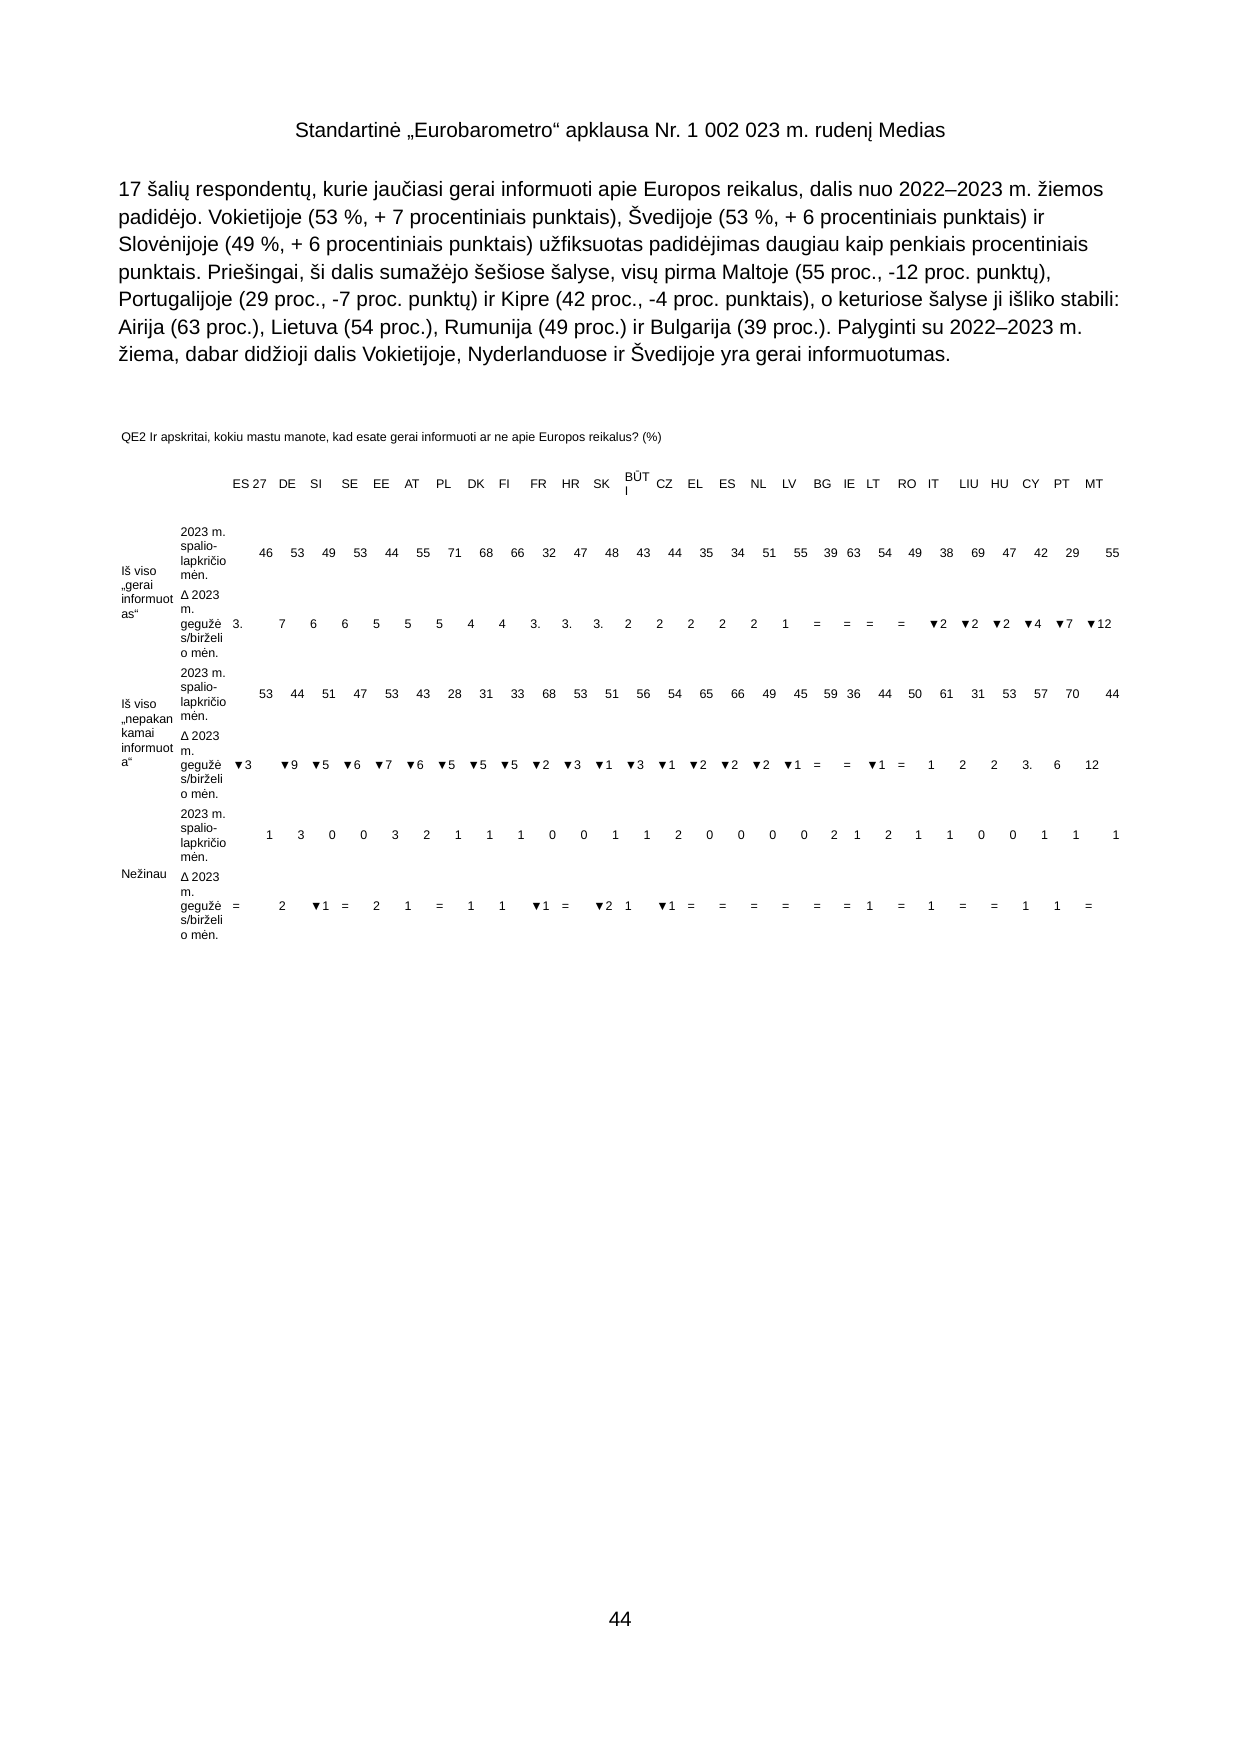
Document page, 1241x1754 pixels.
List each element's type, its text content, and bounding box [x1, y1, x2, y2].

table_cell 43 [622, 521, 653, 585]
table_cell 2023 m. spalio-lapkričio mėn. [178, 663, 229, 726]
table_cell RO [895, 467, 925, 501]
table_cell 56 [622, 663, 653, 726]
table_cell ▼7 [1051, 585, 1082, 662]
table_cell [307, 501, 338, 521]
table_cell ▼9 [276, 726, 307, 803]
table_cell [276, 446, 307, 467]
table_cell CY [1019, 467, 1051, 501]
table_cell [527, 501, 559, 521]
table_cell [339, 501, 370, 521]
table_cell = [988, 867, 1019, 944]
table_cell 1 [433, 804, 464, 867]
table_cell 44 [1082, 663, 1122, 726]
table_cell 0 [559, 804, 590, 867]
table_cell [118, 467, 177, 501]
table_cell ▼1 [590, 726, 622, 803]
table_cell = [779, 867, 810, 944]
table_cell 53 [339, 521, 370, 585]
table_cell [464, 501, 496, 521]
table_cell 55 [401, 521, 433, 585]
table_cell ES 27 [230, 467, 276, 501]
table_cell [956, 501, 988, 521]
table_cell 47 [339, 663, 370, 726]
table_cell SI [307, 467, 338, 501]
table_cell = [810, 585, 840, 662]
table_cell [840, 501, 863, 521]
table_cell 1 [496, 804, 527, 867]
table_cell [653, 446, 684, 467]
table_header [956, 426, 988, 446]
table_cell 46 [230, 521, 276, 585]
table_cell = [840, 726, 863, 803]
table_cell 3 [276, 804, 307, 867]
table_cell [988, 446, 1019, 467]
table_cell 2 [863, 804, 895, 867]
table_cell [1051, 446, 1082, 467]
table_cell 31 [956, 663, 988, 726]
table_cell 66 [716, 663, 747, 726]
table_cell 54 [863, 521, 895, 585]
table_header [748, 426, 779, 446]
table_cell [276, 501, 307, 521]
table_cell 3. [590, 585, 622, 662]
table_cell [1019, 501, 1051, 521]
table_cell FI [496, 467, 527, 501]
table_cell 2 [748, 585, 779, 662]
table_cell [779, 446, 810, 467]
table_cell [1082, 501, 1122, 521]
table_cell 2 [622, 585, 653, 662]
table_cell ▼6 [401, 726, 433, 803]
table_header [779, 426, 810, 446]
table_cell 2 [653, 585, 684, 662]
table_cell [895, 446, 925, 467]
table_cell 3. [1019, 726, 1051, 803]
table_cell [401, 501, 433, 521]
table_cell = [748, 867, 779, 944]
table_cell [1082, 446, 1122, 467]
table_cell [339, 446, 370, 467]
table_cell 31 [464, 663, 496, 726]
table_cell 1 [622, 804, 653, 867]
table_cell 2 [716, 585, 747, 662]
table_cell 2 [276, 867, 307, 944]
table_cell LT [863, 467, 895, 501]
table_cell 29 [1051, 521, 1082, 585]
table_cell [653, 501, 684, 521]
table_cell MT [1082, 467, 1122, 501]
table_cell 2023 m. spalio-lapkričio mėn. [178, 521, 229, 585]
table_cell 2 [653, 804, 684, 867]
table_cell ▼2 [925, 585, 956, 662]
table_cell = [716, 867, 747, 944]
table_cell = [810, 867, 840, 944]
table_cell 44 [863, 663, 895, 726]
table_cell [1051, 501, 1082, 521]
table_cell PT [1051, 467, 1082, 501]
table_cell 34 [716, 521, 747, 585]
table_cell [230, 501, 276, 521]
table_cell 71 [433, 521, 464, 585]
table_cell FR [527, 467, 559, 501]
table_cell 49 [895, 521, 925, 585]
table_cell 42 [1019, 521, 1051, 585]
table_cell 36 [840, 663, 863, 726]
table_cell [956, 446, 988, 467]
table_cell [527, 446, 559, 467]
table_cell 53 [559, 663, 590, 726]
table_cell IE [840, 467, 863, 501]
table_cell 55 [1082, 521, 1122, 585]
table_cell [307, 446, 338, 467]
table_cell 3. [559, 585, 590, 662]
table_cell [748, 501, 779, 521]
table_cell ▼1 [307, 867, 338, 944]
table_cell 59 [810, 663, 840, 726]
table_cell 33 [496, 663, 527, 726]
table_cell [810, 501, 840, 521]
table_cell [748, 446, 779, 467]
table_cell EE [370, 467, 401, 501]
table_cell 49 [748, 663, 779, 726]
table_cell [863, 446, 895, 467]
table_cell ▼5 [496, 726, 527, 803]
table_cell PL [433, 467, 464, 501]
table_cell 1 [496, 867, 527, 944]
table_cell ▼6 [339, 726, 370, 803]
table_cell 53 [988, 663, 1019, 726]
table_cell 1 [1019, 867, 1051, 944]
table_cell ▼1 [653, 867, 684, 944]
table_cell ▼2 [716, 726, 747, 803]
table_cell [370, 446, 401, 467]
table_header [863, 426, 895, 446]
table_cell 54 [653, 663, 684, 726]
table_cell 2 [810, 804, 840, 867]
table_cell [118, 501, 177, 521]
table_cell 44 [370, 521, 401, 585]
table_cell Δ 2023 m. gegužės/birželio mėn. [178, 585, 229, 662]
table_cell [779, 501, 810, 521]
table_cell Δ 2023 m. gegužės/birželio mėn. [178, 726, 229, 803]
table_cell 1 [779, 585, 810, 662]
table_cell [925, 501, 956, 521]
table_cell [925, 446, 956, 467]
table_cell 2 [370, 867, 401, 944]
table_cell [401, 446, 433, 467]
table_cell 45 [779, 663, 810, 726]
table_cell 0 [685, 804, 716, 867]
table_cell [863, 501, 895, 521]
table_cell LIU [956, 467, 988, 501]
table_cell 6 [307, 585, 338, 662]
table_cell = [1082, 867, 1122, 944]
table_cell = [433, 867, 464, 944]
table_cell SK [590, 467, 622, 501]
table_cell ▼4 [1019, 585, 1051, 662]
table_cell 2 [401, 804, 433, 867]
table_cell 0 [339, 804, 370, 867]
table_cell 1 [863, 867, 895, 944]
table_header [1051, 426, 1082, 446]
table_cell 51 [307, 663, 338, 726]
table_cell [622, 501, 653, 521]
table_cell 2 [685, 585, 716, 662]
table_cell 47 [559, 521, 590, 585]
table_cell ▼2 [748, 726, 779, 803]
table_cell 39 [810, 521, 840, 585]
table_cell 69 [956, 521, 988, 585]
table_cell [590, 446, 622, 467]
table_header [840, 426, 863, 446]
table_cell 0 [988, 804, 1019, 867]
table_cell 1 [840, 804, 863, 867]
table_cell [559, 501, 590, 521]
table_cell 0 [307, 804, 338, 867]
table_cell 2 [956, 726, 988, 803]
table_cell 0 [779, 804, 810, 867]
table_cell 53 [230, 663, 276, 726]
table_cell 32 [527, 521, 559, 585]
table_cell ▼2 [527, 726, 559, 803]
table_cell 49 [307, 521, 338, 585]
table_cell [433, 501, 464, 521]
table_cell [433, 446, 464, 467]
table_cell [496, 446, 527, 467]
table_cell ▼2 [956, 585, 988, 662]
table_cell [590, 501, 622, 521]
table_cell [178, 501, 229, 521]
table_cell ▼3 [622, 726, 653, 803]
table_cell = [863, 585, 895, 662]
table_cell = [840, 585, 863, 662]
table_cell 3. [230, 585, 276, 662]
table_cell DE [276, 467, 307, 501]
table_cell 55 [779, 521, 810, 585]
table_cell 53 [370, 663, 401, 726]
table_cell ▼12 [1082, 585, 1122, 662]
table_header QE2 Ir apskritai, kokiu mastu manote, kad esate gerai informuoti ar ne apie Europos reikalus? (%) [118, 426, 716, 446]
table_cell Nežinau [118, 804, 177, 944]
table_cell ▼2 [988, 585, 1019, 662]
table_cell [178, 467, 229, 501]
table_cell ▼2 [590, 867, 622, 944]
table_cell 44 [276, 663, 307, 726]
table_cell [840, 446, 863, 467]
table_cell NL [748, 467, 779, 501]
table_cell LV [779, 467, 810, 501]
table_cell HU [988, 467, 1019, 501]
table_cell ▼2 [685, 726, 716, 803]
table_cell 48 [590, 521, 622, 585]
table_cell ▼3 [230, 726, 276, 803]
table_cell 1 [622, 867, 653, 944]
table_cell 63 [840, 521, 863, 585]
table_cell ▼1 [527, 867, 559, 944]
table_cell 1 [464, 867, 496, 944]
table_cell 68 [464, 521, 496, 585]
table_cell [988, 501, 1019, 521]
table_cell [370, 501, 401, 521]
table_cell DK [464, 467, 496, 501]
table_cell BG [810, 467, 840, 501]
table_cell [685, 501, 716, 521]
table_header [716, 426, 747, 446]
table_cell 1 [1051, 804, 1082, 867]
table_cell 65 [685, 663, 716, 726]
table_cell 2 [988, 726, 1019, 803]
table_cell [559, 446, 590, 467]
table_cell IT [925, 467, 956, 501]
table_cell 6 [339, 585, 370, 662]
table_header [895, 426, 925, 446]
table_cell [230, 446, 276, 467]
table_header [810, 426, 840, 446]
table_cell 28 [433, 663, 464, 726]
table_cell ▼3 [559, 726, 590, 803]
table_cell HR [559, 467, 590, 501]
table_cell AT [401, 467, 433, 501]
table_cell 1 [230, 804, 276, 867]
table_cell = [956, 867, 988, 944]
table_cell CZ [653, 467, 684, 501]
table_cell [464, 446, 496, 467]
table_cell ▼7 [370, 726, 401, 803]
table_cell = [895, 867, 925, 944]
table_cell [685, 446, 716, 467]
table_cell 50 [895, 663, 925, 726]
table_cell [810, 446, 840, 467]
table_cell Iš viso „gerai informuotas“ [118, 521, 177, 662]
table_cell = [559, 867, 590, 944]
table_cell 12 [1082, 726, 1122, 803]
table_cell ▼5 [433, 726, 464, 803]
table_cell 51 [590, 663, 622, 726]
table_cell 1 [925, 726, 956, 803]
table_cell [118, 446, 177, 467]
table_cell 1 [925, 804, 956, 867]
table_header [1082, 426, 1122, 446]
table_cell 38 [925, 521, 956, 585]
table_cell [622, 446, 653, 467]
table_cell [716, 446, 747, 467]
table_cell = [895, 585, 925, 662]
table_cell 68 [527, 663, 559, 726]
table_cell 53 [276, 521, 307, 585]
table_cell 1 [464, 804, 496, 867]
table_cell 57 [1019, 663, 1051, 726]
table_cell 1 [925, 867, 956, 944]
table_cell 1 [895, 804, 925, 867]
table_cell 44 [653, 521, 684, 585]
table_cell 66 [496, 521, 527, 585]
table_cell [496, 501, 527, 521]
table_cell Iš viso „nepakankamai informuota“ [118, 663, 177, 803]
table_cell 35 [685, 521, 716, 585]
table_cell [895, 501, 925, 521]
table_cell 1 [401, 867, 433, 944]
text 17 šalių respondentų, kurie jaučiasi gerai informuoti apie Europos reikalus, dalis nuo 2022–2023 m. žiemos padidėjo. Vokietijoje (53 %, + 7 procentiniais punktais), Švedijoje (53 %, + 6 procentiniais punktais) ir Slovėnijoje (49 %, + 6 procentiniais punktais) užfiksuotas padidėjimas daugiau kaip penkiais procentiniais punktais. Priešingai, ši dalis sumažėjo šešiose šalyse, visų pirma Maltoje (55 proc., -12 proc. punktų), Portugalijoje (29 proc., -7 proc. punktų) ir Kipre (42 proc., -4 proc. punktais), o keturiose šalyse ji išliko stabili: Airija (63 proc.), Lietuva (54 proc.), Rumunija (49 proc.) ir Bulgarija (39 proc.). Palyginti su 2022–2023 m. žiema, dabar didžioji dalis Vokietijoje, Nyderlanduose ir Švedijoje yra gerai informuotumas. [118, 177, 1122, 366]
table_cell 1 [1082, 804, 1122, 867]
table_cell 61 [925, 663, 956, 726]
table_cell 2023 m. spalio-lapkričio mėn. [178, 804, 229, 867]
table_cell ▼5 [307, 726, 338, 803]
table_cell 0 [956, 804, 988, 867]
table_cell BŪTI [622, 467, 653, 501]
table_cell 4 [496, 585, 527, 662]
table_cell = [685, 867, 716, 944]
table_cell ▼1 [653, 726, 684, 803]
table_cell 0 [716, 804, 747, 867]
table_header [925, 426, 956, 446]
table_header [1019, 426, 1051, 446]
table_cell 47 [988, 521, 1019, 585]
table_cell 51 [748, 521, 779, 585]
table_cell 5 [433, 585, 464, 662]
table_cell ES [716, 467, 747, 501]
table_cell = [810, 726, 840, 803]
table_cell 1 [1051, 867, 1082, 944]
table_cell = [339, 867, 370, 944]
table_cell 3 [370, 804, 401, 867]
table_cell 1 [590, 804, 622, 867]
table_cell [1019, 446, 1051, 467]
table_cell 6 [1051, 726, 1082, 803]
table_cell EL [685, 467, 716, 501]
table_cell ▼5 [464, 726, 496, 803]
table_cell 1 [1019, 804, 1051, 867]
table_cell Δ 2023 m. gegužės/birželio mėn. [178, 867, 229, 944]
table_cell SE [339, 467, 370, 501]
table_cell = [895, 726, 925, 803]
table_cell 5 [370, 585, 401, 662]
table_cell [178, 446, 229, 467]
table_cell 7 [276, 585, 307, 662]
table_cell [716, 501, 747, 521]
table_cell ▼1 [779, 726, 810, 803]
table_cell = [230, 867, 276, 944]
table_cell 0 [748, 804, 779, 867]
table_cell 5 [401, 585, 433, 662]
table_cell 4 [464, 585, 496, 662]
table_cell 0 [527, 804, 559, 867]
table_cell 3. [527, 585, 559, 662]
table_cell ▼1 [863, 726, 895, 803]
table_header [988, 426, 1019, 446]
table_cell = [840, 867, 863, 944]
table_cell 43 [401, 663, 433, 726]
table_cell 70 [1051, 663, 1082, 726]
